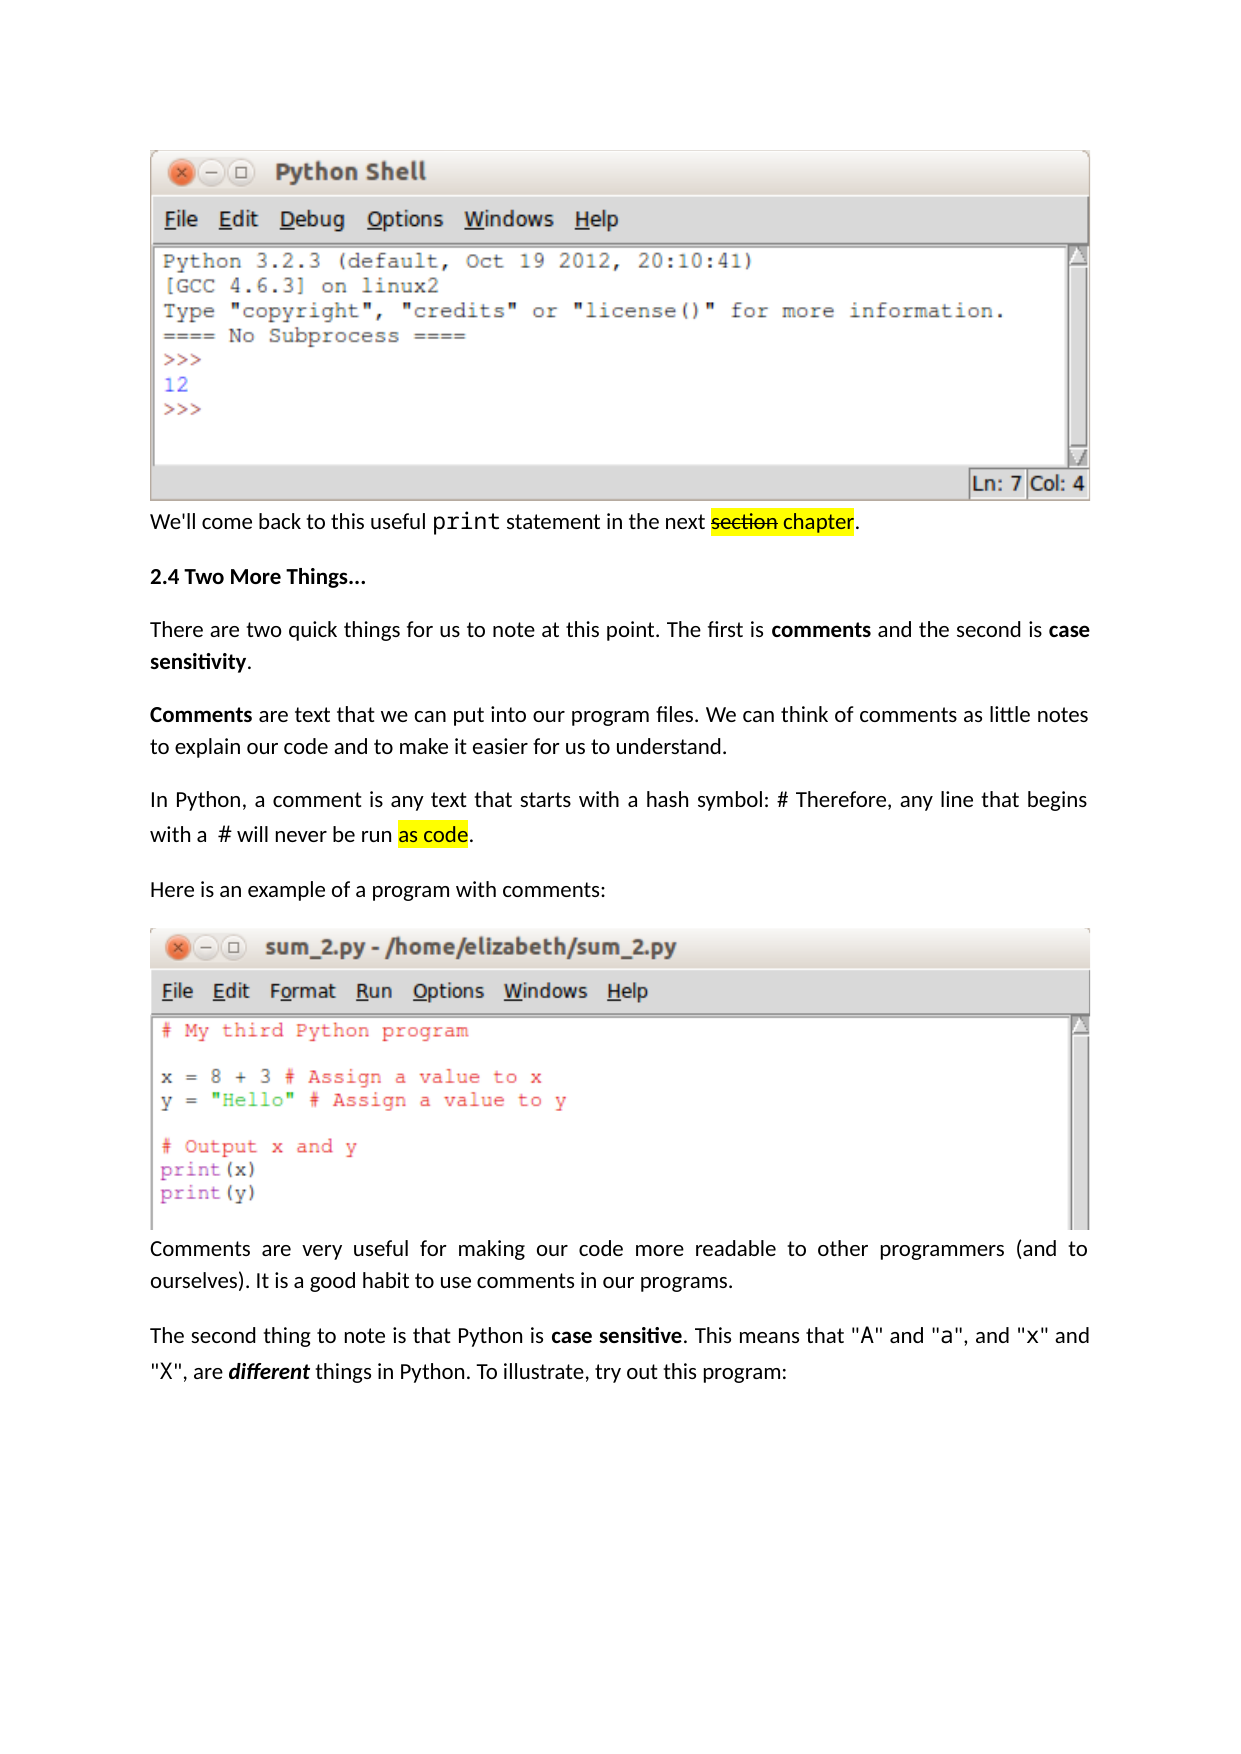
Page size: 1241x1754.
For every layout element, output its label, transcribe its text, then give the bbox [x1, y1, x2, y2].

text We'll come back to this useful print statement in the next section chapter. [150, 501, 1090, 537]
text Comments are text that we can put into our program files. We can think of comments as little notes to explain our code and to make it easier for us to understand. [150, 700, 1090, 761]
text 2.4 Two More Things... [150, 562, 1090, 590]
text The second thing to note is that Python is case sensitive. This means that "A" and "a", and "x" and "X", are different things in Python. To illustrate, try out this program: [150, 1319, 1090, 1386]
text Comments are very useful for making our code more readable to other programmers (and to ourselves). It is a good habit to use comments in our programs. [150, 1230, 1090, 1294]
text Here is an example of a program with comments: [150, 875, 1090, 903]
text In Python, a comment is any text that starts with a hash symbol: # Therefore, any line that begins with a # will never be run as code. [150, 786, 1090, 849]
text There are two quick things for us to note at this point. The first is comments and the second is case sensitivity. [150, 615, 1090, 675]
